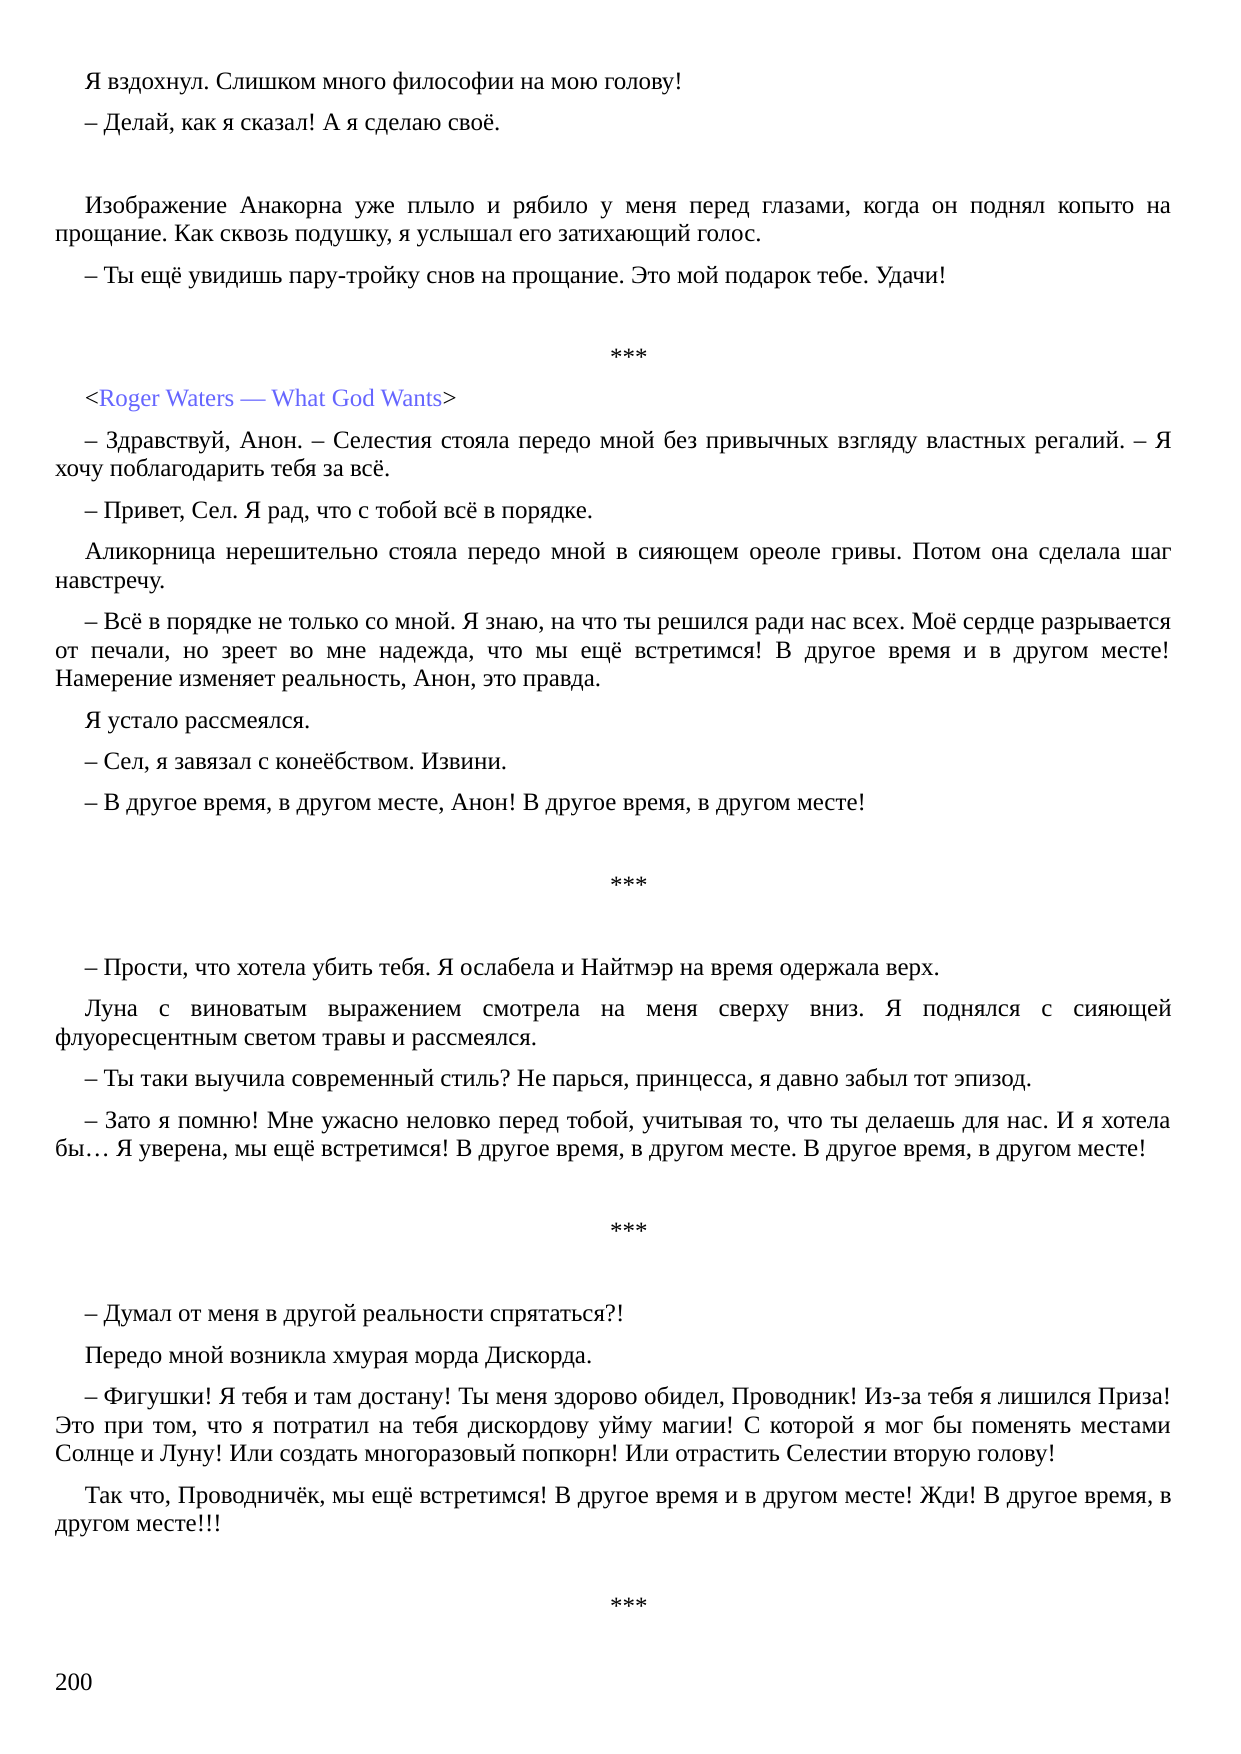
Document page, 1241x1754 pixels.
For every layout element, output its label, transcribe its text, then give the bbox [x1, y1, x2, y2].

text – Всё в порядке не только со мной. Я знаю, на что ты решился ради нас всех. Моё сердце разрывается от печали, но зреет во мне надежда, что мы ещё встретимся! В другое время и в другом месте! Намерение изменяет реальность, Анон, это правда. [55, 606, 1173, 692]
text Я устало рассмеялся. [55, 705, 1173, 733]
text *** [55, 1591, 1173, 1620]
text Я вздохнул. Слишком много философии на мою голову! [55, 66, 1173, 95]
text – Фигушки! Я тебя и там достану! Ты меня здорово обидел, Проводник! Из-за тебя я лишился Приза! Это при том, что я потратил на тебя дискордову уйму магии! С которой я мог бы поменять местами Солнце и Луну! Или создать многоразовый попкорн! Или отрастить Селестии вторую голову! [55, 1381, 1173, 1467]
text – Здравствуй, Анон. – Селестия стояла передо мной без привычных взгляду властных регалий. – Я хочу поблагодарить тебя за всё. [55, 425, 1173, 482]
text – Делай, как я сказал! А я сделаю своё. [55, 107, 1173, 136]
text Передо мной возникла хмурая морда Дискорда. [55, 1340, 1173, 1368]
text *** [55, 342, 1173, 371]
text – Прости, что хотела убить тебя. Я ослабела и Найтмэр на время одержала верх. [55, 952, 1173, 981]
text Так что, Проводничёк, мы ещё встретимся! В другое время и в другом месте! Жди! В другое время, в другом месте!!! [55, 1480, 1173, 1537]
text *** [55, 1216, 1173, 1245]
text Изображение Анакорна уже плыло и рябило у меня перед глазами, когда он поднял копыто на прощание. Как сквозь подушку, я услышал его затихающий голос. [55, 190, 1173, 247]
text – Ты таки выучила современный стиль? Не парься, принцесса, я давно забыл тот эпизод. [55, 1063, 1173, 1092]
text Луна с виноватым выражением смотрела на меня сверху вниз. Я поднялся с сияющей флуоресцентным светом травы и рассмеялся. [55, 993, 1173, 1051]
text – В другое время, в другом месте, Анон! В другое время, в другом месте! [55, 787, 1173, 816]
text Аликорница нерешительно стояла передо мной в сияющем ореоле гривы. Потом она сделала шаг навстречу. [55, 536, 1173, 593]
text – Зато я помню! Мне ужасно неловко перед тобой, учитывая то, что ты делаешь для нас. И я хотела бы… Я уверена, мы ещё встретимся! В другое время, в другом месте. В другое время, в другом месте! [55, 1105, 1173, 1162]
text – Ты ещё увидишь пару-тройку снов на прощание. Это мой подарок тебе. Удачи! [55, 260, 1173, 288]
text – Привет, Сел. Я рад, что с тобой всё в порядке. [55, 495, 1173, 523]
text <Roger Waters — What God Wants> [55, 383, 1173, 412]
text – Думал от меня в другой реальности спрятаться?! [55, 1298, 1173, 1327]
text – Сел, я завязал с конеёбством. Извини. [55, 746, 1173, 775]
text *** [55, 870, 1173, 898]
